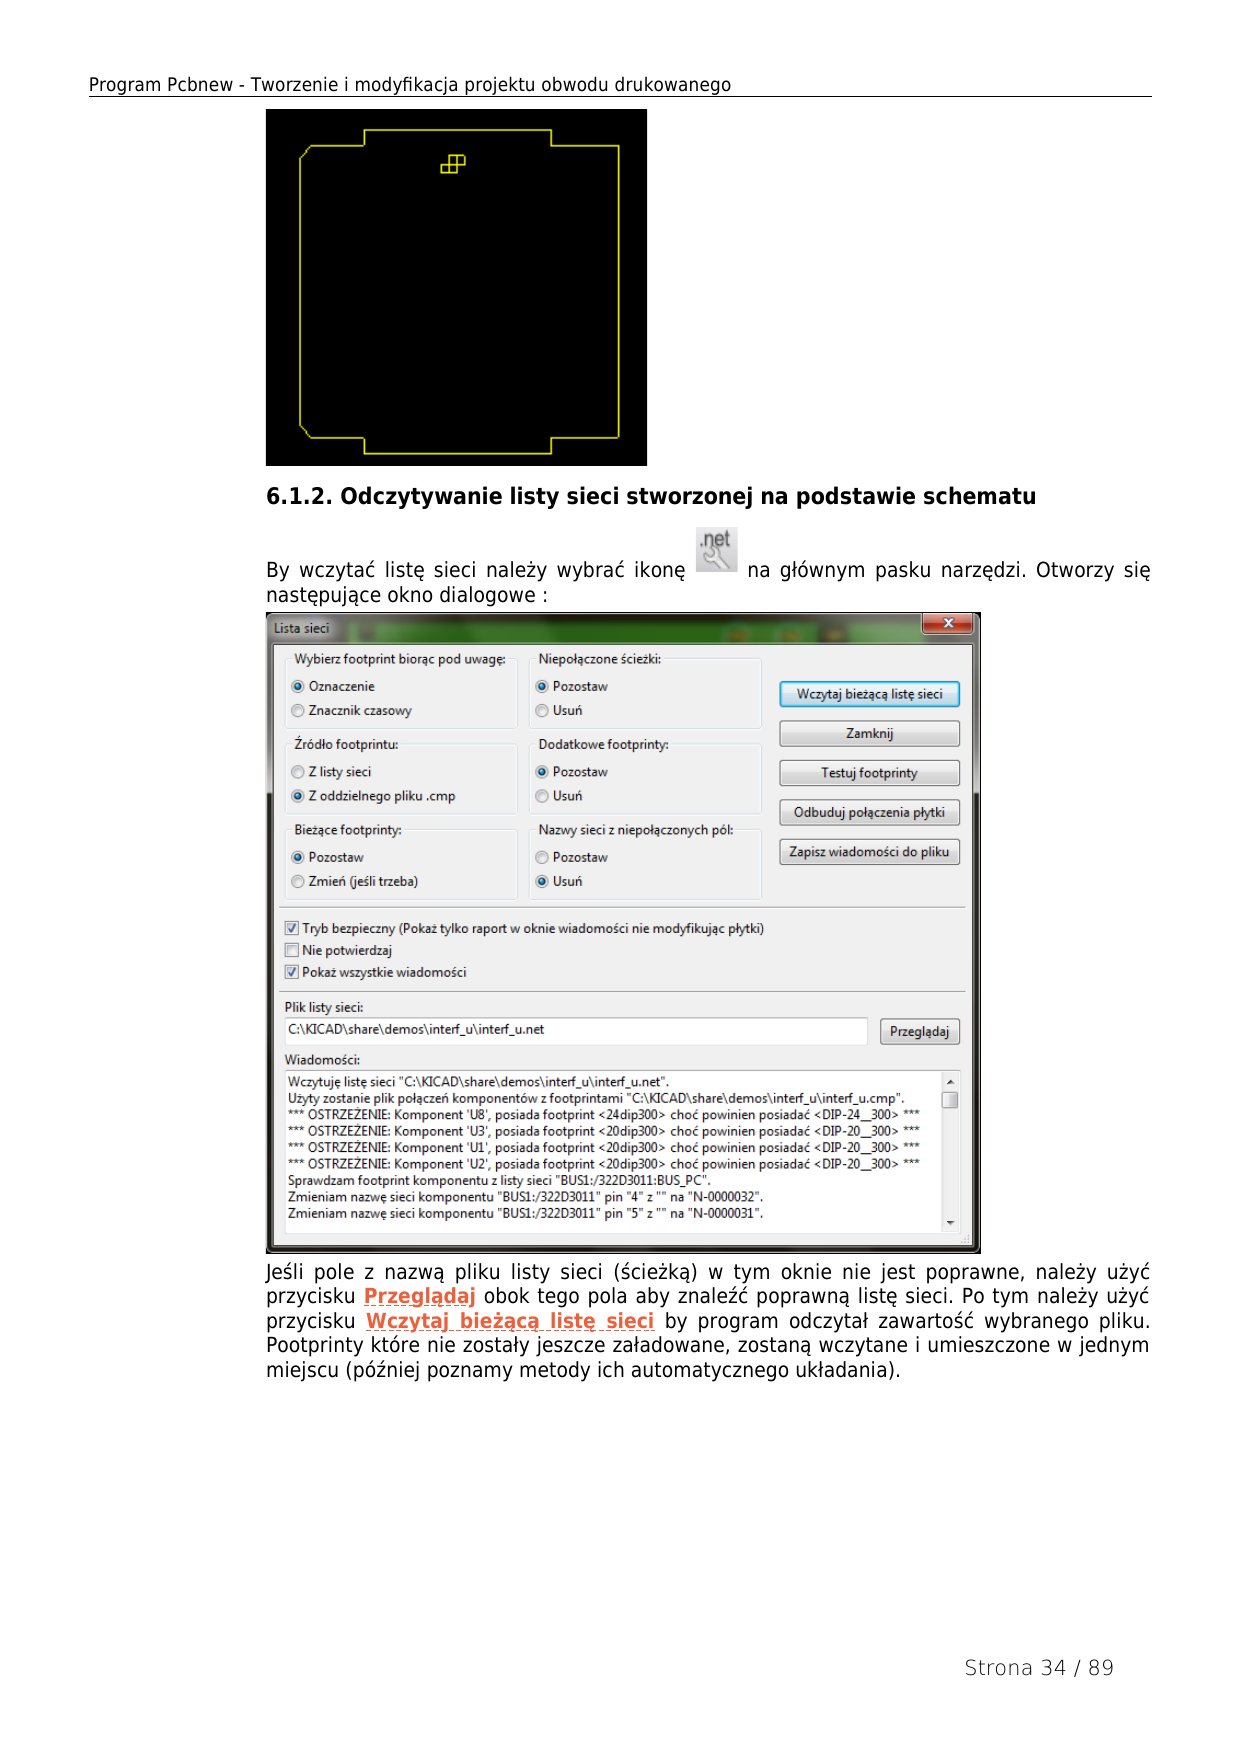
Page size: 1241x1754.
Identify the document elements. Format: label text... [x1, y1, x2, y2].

text Jeśli pole z nazwą pliku listy sieci (ścieżką) w tym oknie nie jest poprawne, należy użyć przycisku Przeglądaj obok tego pola aby znaleźć poprawną listę sieci. Po tym należy użyć przycisku Wczytaj bieżącą listę sieci by program odczytał zawartość wybranego pliku. Pootprinty które nie zostały jeszcze załadowane, zostaną wczytane i umieszczone w jednym miejscu (później poznamy metody ich automatycznego układania). [266, 1259, 1152, 1382]
text By wczytać listę sieci należy wybrać ikonę na głównym pasku narzędzi. Otworzy się następujące okno dialogowe : [266, 522, 1152, 607]
picture [265, 612, 981, 1254]
subtitle Odczytywanie listy sieci stworzonej na podstawie schematu [266, 483, 1152, 510]
